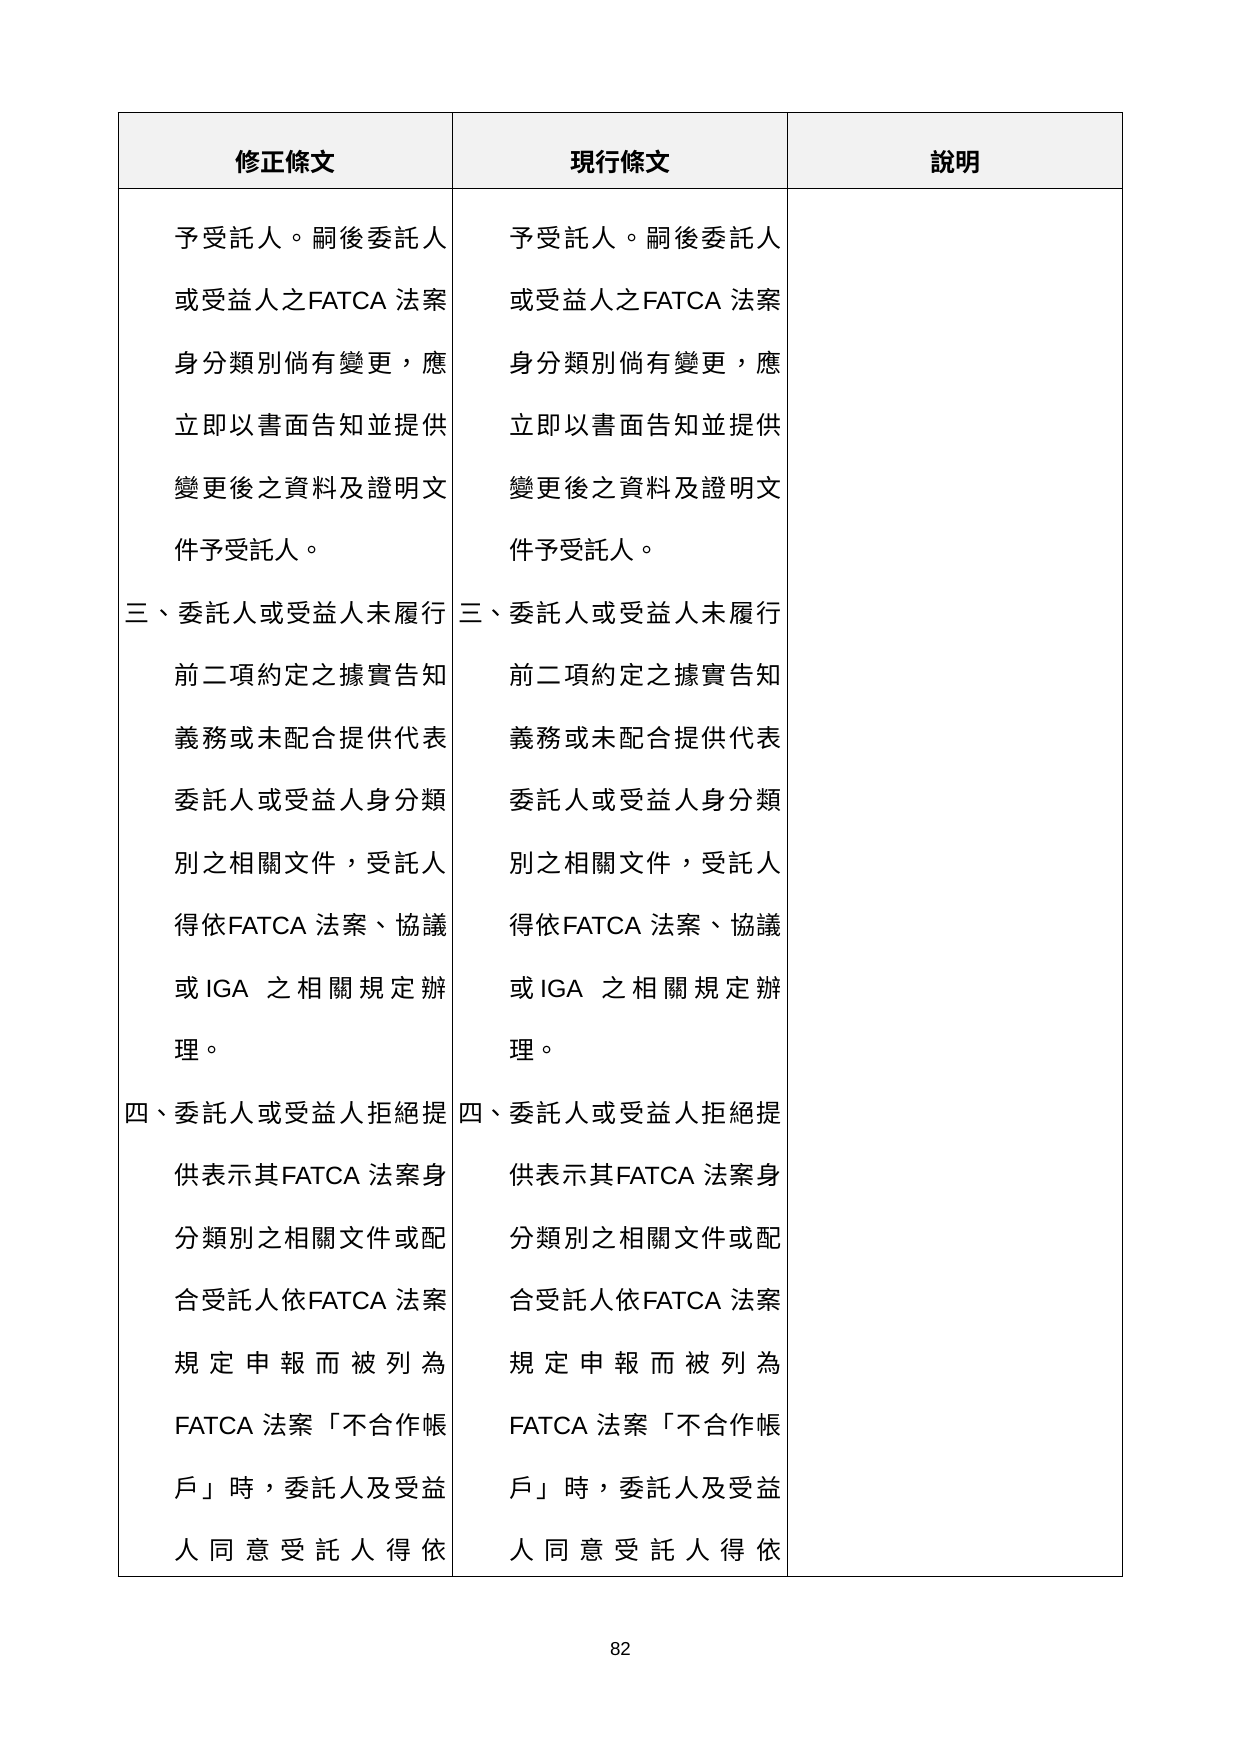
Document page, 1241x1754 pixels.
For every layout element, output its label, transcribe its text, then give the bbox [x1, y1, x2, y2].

table_header 修正條文 [119, 113, 452, 188]
table_cell 予受託人。嗣後委託人或受益人之FATCA 法案身分類別倘有變更，應立即以書面告知並提供變更後之資料及證明文件予受託人。 三、委託人或受益人未履行前二項約定之據實告知義務或未配合提供代表委託人或受益人身分類別之相關文件，受託人得依FATCA 法案、協議或IGA 之相關規定辦理。 四、 委託人或受益人拒絕提供表示其FATCA 法案身分類別之相關文件或配合受託人依FATCA 法案規定申報而被列為FATCA 法案「不合作帳戶」時，委託人及受益人同意受託人得依 [119, 189, 452, 1576]
table_header 說明 [788, 113, 1122, 188]
table_cell [788, 189, 1122, 1576]
table_header 現行條文 [453, 113, 787, 188]
table_cell 予受託人。嗣後委託人或受益人之FATCA 法案身分類別倘有變更，應立即以書面告知並提供變更後之資料及證明文件予受託人。 三、 委託人或受益人未履行前二項約定之據實告知義務或未配合提供代表委託人或受益人身分類別之相關文件，受託人得依FATCA 法案、協議或IGA 之相關規定辦理。 四、 委託人或受益人拒絕提供表示其FATCA 法案身分類別之相關文件或配合受託人依FATCA 法案規定申報而被列為FATCA 法案「不合作帳戶」時，委託人及受益人同意受託人得依 [453, 189, 787, 1576]
